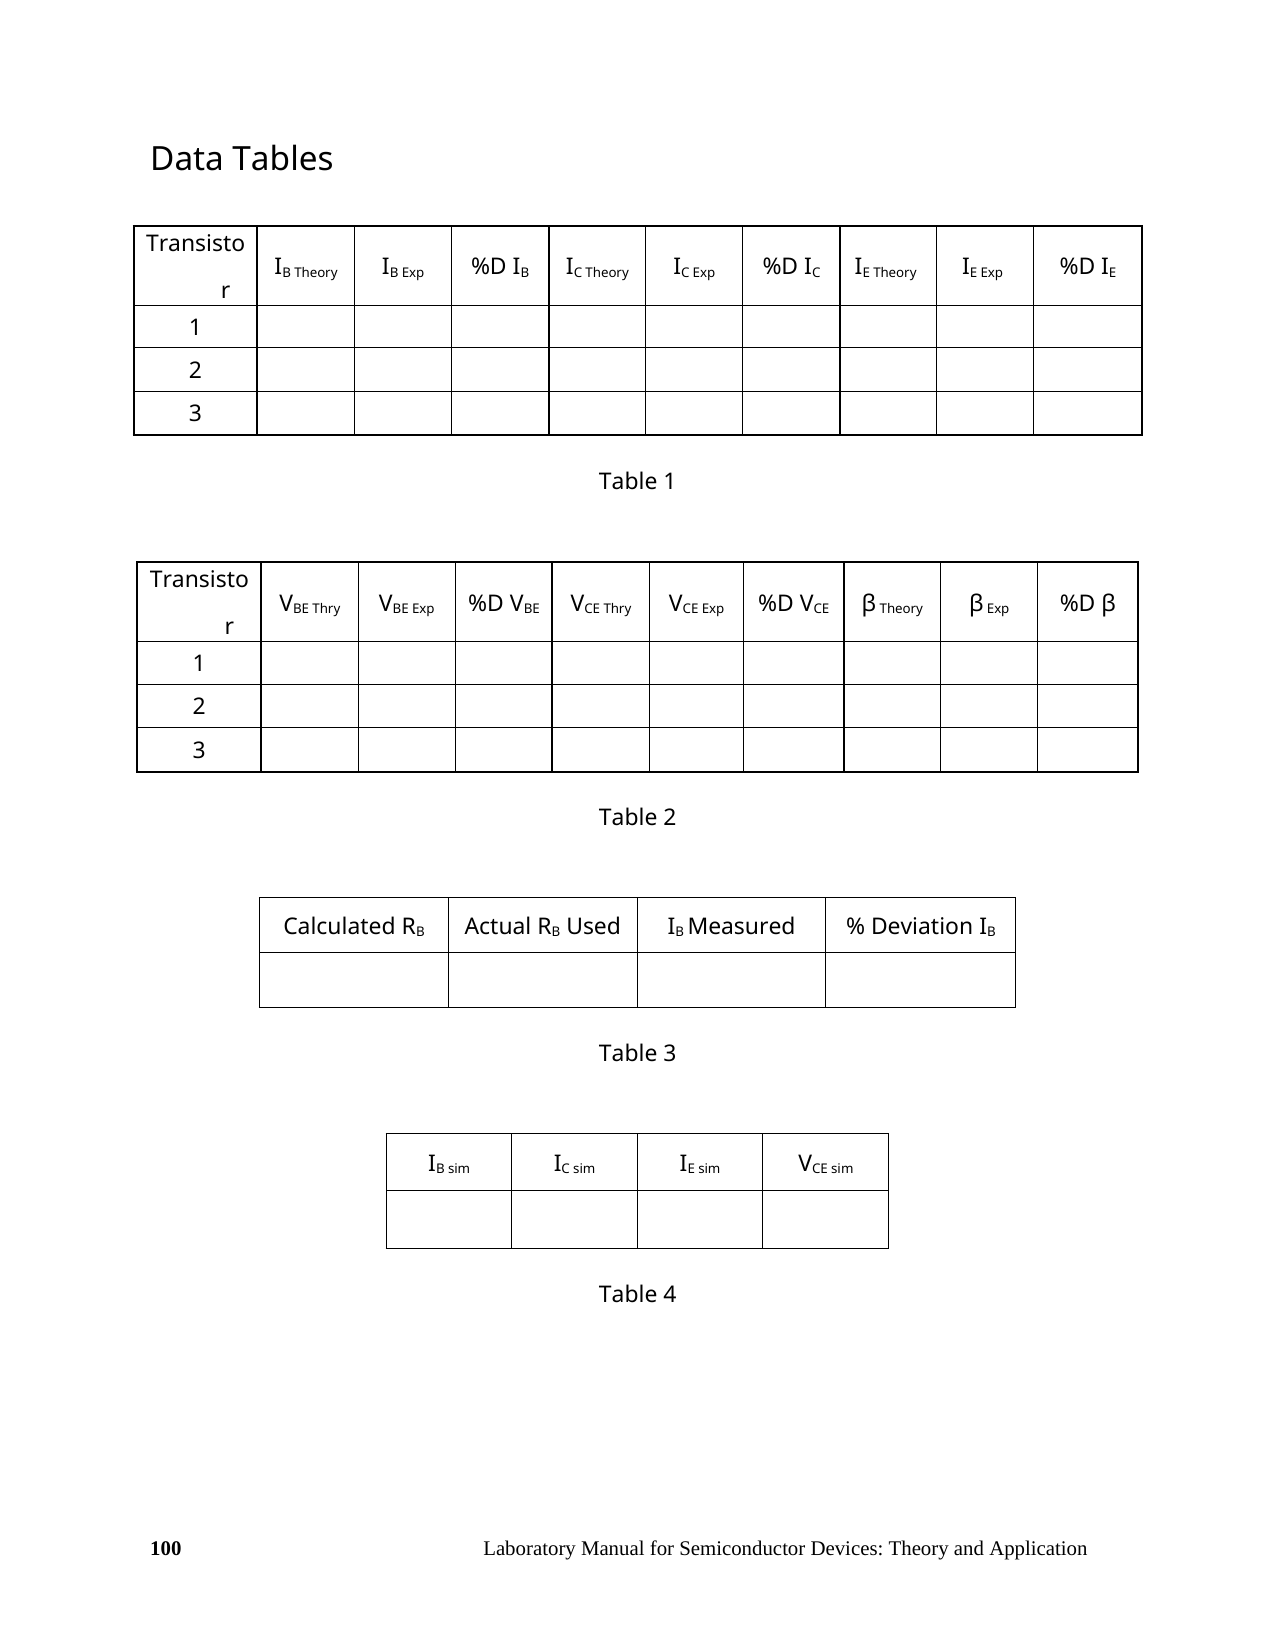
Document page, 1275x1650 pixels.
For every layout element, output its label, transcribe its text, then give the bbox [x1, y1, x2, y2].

table_cell [1034, 348, 1141, 391]
table_cell [826, 953, 1015, 1007]
table_header IE Theory [841, 227, 936, 305]
table_cell [744, 642, 843, 683]
table_cell [941, 728, 1037, 771]
table_cell 3 [135, 392, 256, 434]
table_header VCE sim [763, 1134, 888, 1190]
table_header %D IE [1034, 227, 1141, 305]
table_cell [553, 685, 649, 727]
table_cell [550, 392, 645, 434]
table_cell [743, 348, 839, 391]
table_cell [638, 1191, 762, 1248]
table_cell [262, 685, 358, 727]
table_cell [937, 392, 1033, 434]
table_cell [456, 642, 551, 683]
table_cell [553, 728, 649, 771]
table_cell [1038, 728, 1137, 771]
text Table 4 [150, 1278, 1125, 1309]
table_cell [456, 685, 551, 727]
table_cell 1 [138, 642, 260, 683]
table_cell [1034, 306, 1141, 347]
table_cell [744, 728, 843, 771]
table_cell [359, 642, 455, 683]
table_cell [743, 392, 839, 434]
table_cell [841, 306, 936, 347]
table_cell [512, 1191, 637, 1248]
table_header Transistor [135, 227, 256, 305]
table_cell [449, 953, 637, 1007]
table_cell [941, 642, 1037, 683]
table_cell [650, 642, 743, 683]
table_cell [638, 953, 825, 1007]
table_header VCE Exp [650, 563, 743, 641]
table_cell [262, 642, 358, 683]
text Data Tables [150, 135, 1125, 180]
table_cell 1 [135, 306, 256, 347]
table_header Actual RB Used [449, 898, 637, 952]
table_header IB sim [387, 1134, 511, 1190]
table_cell [262, 728, 358, 771]
table_header Calculated RB [260, 898, 448, 952]
table_header VBE Exp [359, 563, 455, 641]
table_cell [650, 728, 743, 771]
table_header VBE Thry [262, 563, 358, 641]
table_cell [260, 953, 448, 1007]
table_header IE sim [638, 1134, 762, 1190]
table_cell [646, 348, 742, 391]
table_header %D β [1038, 563, 1137, 641]
table_header % Deviation IB [826, 898, 1015, 952]
text Table 3 [150, 1037, 1125, 1068]
table_cell [763, 1191, 888, 1248]
table_header %D IB [452, 227, 548, 305]
table_cell [355, 306, 451, 347]
table_cell [452, 306, 548, 347]
table_cell [387, 1191, 511, 1248]
table_cell [650, 685, 743, 727]
table_header %D IC [743, 227, 839, 305]
table_cell [937, 306, 1033, 347]
table_header β Theory [845, 563, 940, 641]
table_cell 3 [138, 728, 260, 771]
table_cell [553, 642, 649, 683]
table_cell [743, 306, 839, 347]
table_cell [646, 306, 742, 347]
table_header VCE Thry [553, 563, 649, 641]
table_header IC sim [512, 1134, 637, 1190]
table_cell [359, 728, 455, 771]
table_cell [1038, 642, 1137, 683]
table_cell 2 [135, 348, 256, 391]
table_cell [744, 685, 843, 727]
table_cell [456, 728, 551, 771]
table_cell [845, 728, 940, 771]
table_cell [1034, 392, 1141, 434]
table_cell [452, 348, 548, 391]
table_header %D VCE [744, 563, 843, 641]
table_cell [355, 348, 451, 391]
table_cell [941, 685, 1037, 727]
table_cell [845, 685, 940, 727]
table_cell [452, 392, 548, 434]
text Table 1 [150, 465, 1125, 496]
table_header IC Exp [646, 227, 742, 305]
table_cell [258, 392, 354, 434]
table_cell [550, 348, 645, 391]
table_cell [646, 392, 742, 434]
table_header IB Theory [258, 227, 354, 305]
table_header IE Exp [937, 227, 1033, 305]
table_cell [845, 642, 940, 683]
table_cell [258, 306, 354, 347]
table_cell [550, 306, 645, 347]
table_header Transistor [138, 563, 260, 641]
table_header %D VBE [456, 563, 551, 641]
table_cell [359, 685, 455, 727]
table_header IC Theory [550, 227, 645, 305]
table_header IB Exp [355, 227, 451, 305]
table_header β Exp [941, 563, 1037, 641]
table_cell 2 [138, 685, 260, 727]
table_cell [1038, 685, 1137, 727]
table_cell [841, 392, 936, 434]
table_cell [841, 348, 936, 391]
table_cell [258, 348, 354, 391]
table_header IB Measured [638, 898, 825, 952]
table_cell [937, 348, 1033, 391]
table_cell [355, 392, 451, 434]
text Table 2 [150, 801, 1125, 833]
